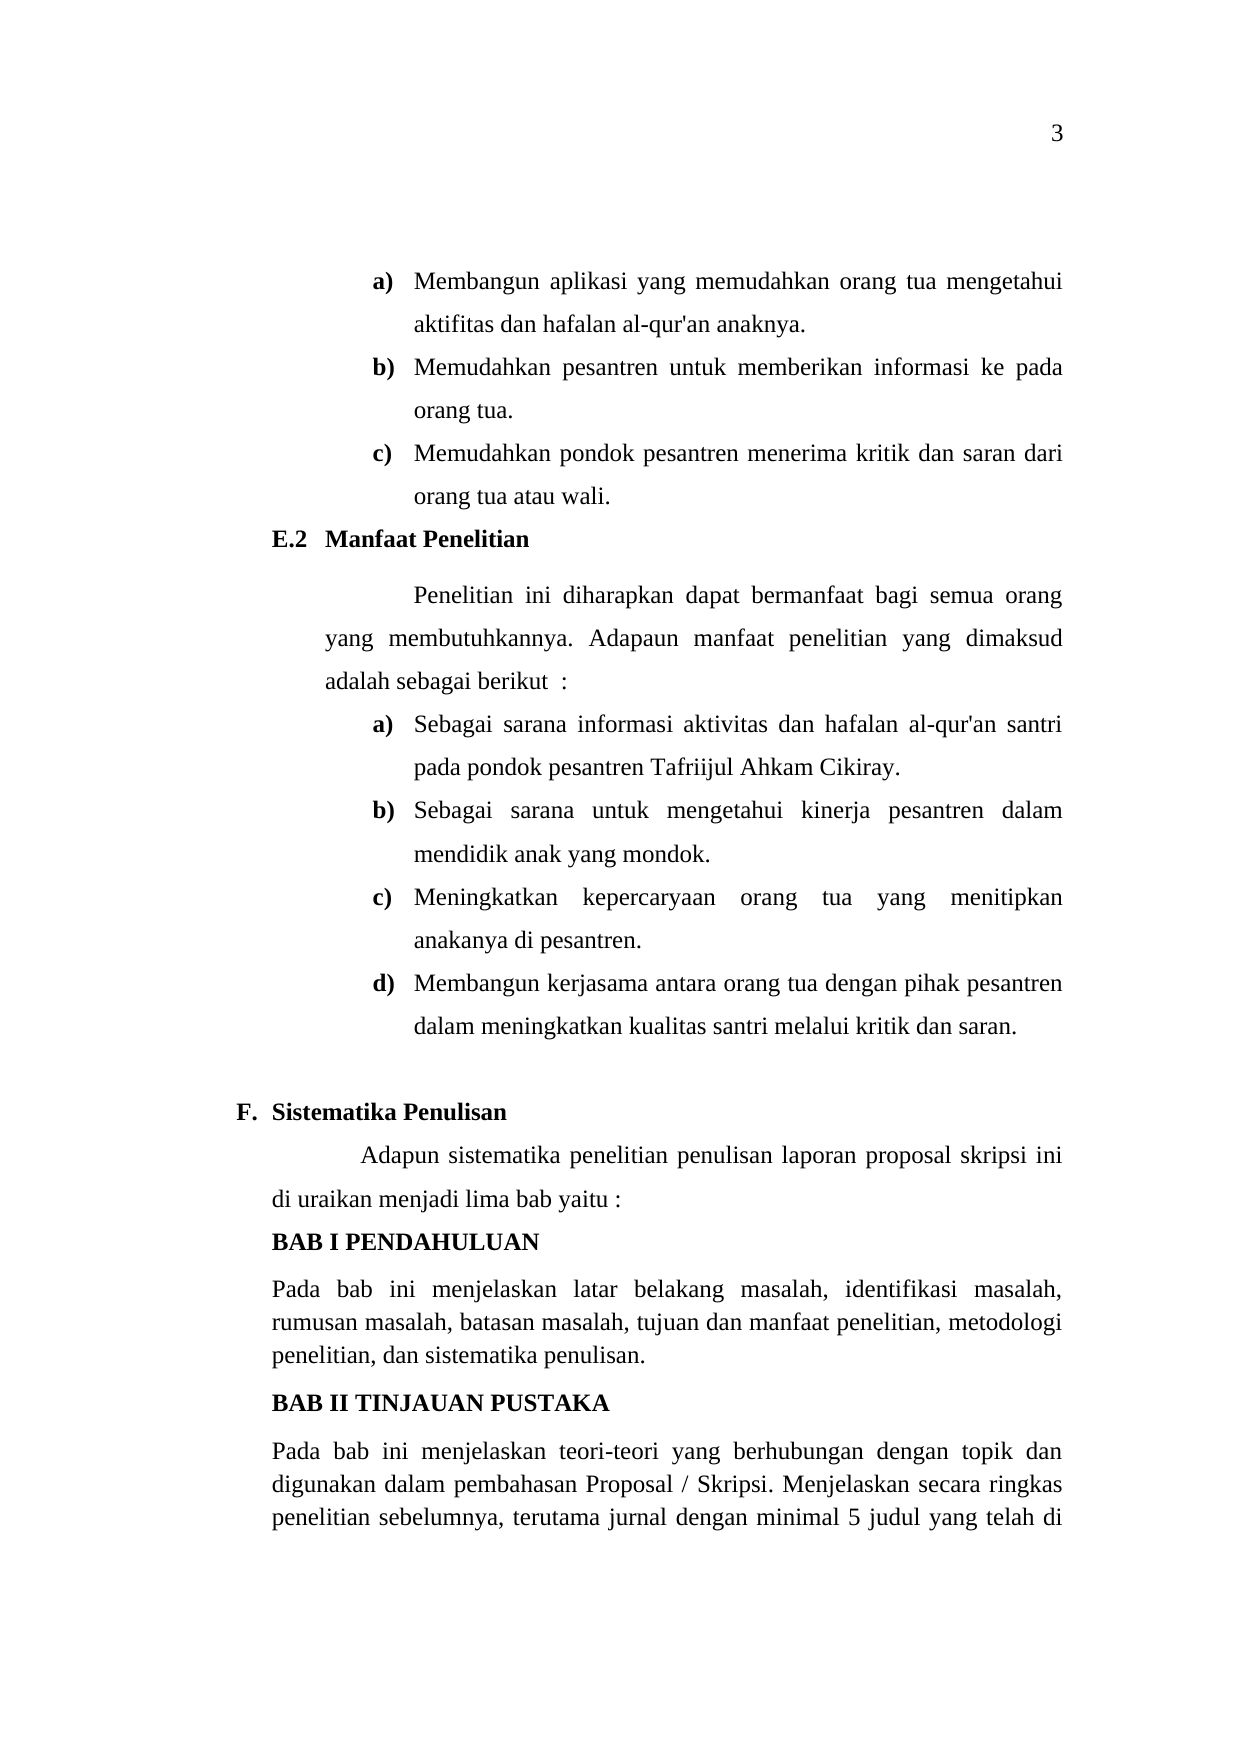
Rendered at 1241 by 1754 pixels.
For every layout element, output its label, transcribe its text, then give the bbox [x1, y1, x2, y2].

list Membangun kerjasama antara orang tua dengan pihak pesantren dalam meningkatkan kualitas santri melalui kritik dan saran. [366, 968, 1063, 1040]
text Pada bab ini menjelaskan latar belakang masalah, identifikasi masalah, rumusan masalah, batasan masalah, tujuan dan manfaat penelitian, metodologi penelitian, dan sistematika penulisan. [272, 1274, 1063, 1369]
list Memudahkan pesantren untuk memberikan informasi ke pada orang tua. [366, 352, 1063, 424]
subtitle Manfaat Penelitian [272, 524, 1063, 553]
subtitle Sistematika Penulisan [236, 1097, 1063, 1126]
list Meningkatkan kepercaryaan orang tua yang menitipkan anakanya di pesantren. [366, 882, 1063, 954]
list Sebagai sarana untuk mengetahui kinerja pesantren dalam mendidik anak yang mondok. [366, 796, 1063, 867]
text Adapun sistematika penelitian penulisan laporan proposal skripsi ini di uraikan menjadi lima bab yaitu : [272, 1141, 1063, 1212]
list Memudahkan pondok pesantren menerima kritik dan saran dari orang tua atau wali. [366, 438, 1063, 510]
text BAB I PENDAHULUAN [272, 1227, 1063, 1256]
list Sebagai sarana informasi aktivitas dan hafalan al-qur'an santri pada pondok pesantren Tafriijul Ahkam Cikiray. [366, 709, 1063, 781]
text Penelitian ini diharapkan dapat bermanfaat bagi semua orang yang membutuhkannya. Adapaun manfaat penelitian yang dimaksud adalah sebagai berikut : [325, 580, 1063, 695]
list Membangun aplikasi yang memudahkan orang tua mengetahui aktifitas dan hafalan al-qur'an anaknya. [366, 266, 1063, 338]
text BAB II TINJAUAN PUSTAKA [272, 1388, 1063, 1417]
text Pada bab ini menjelaskan teori-teori yang berhubungan dengan topik dan digunakan dalam pembahasan Proposal / Skripsi. Menjelaskan secara ringkas penelitian sebelumnya, terutama jurnal dengan minimal 5 judul yang telah di [272, 1436, 1063, 1531]
